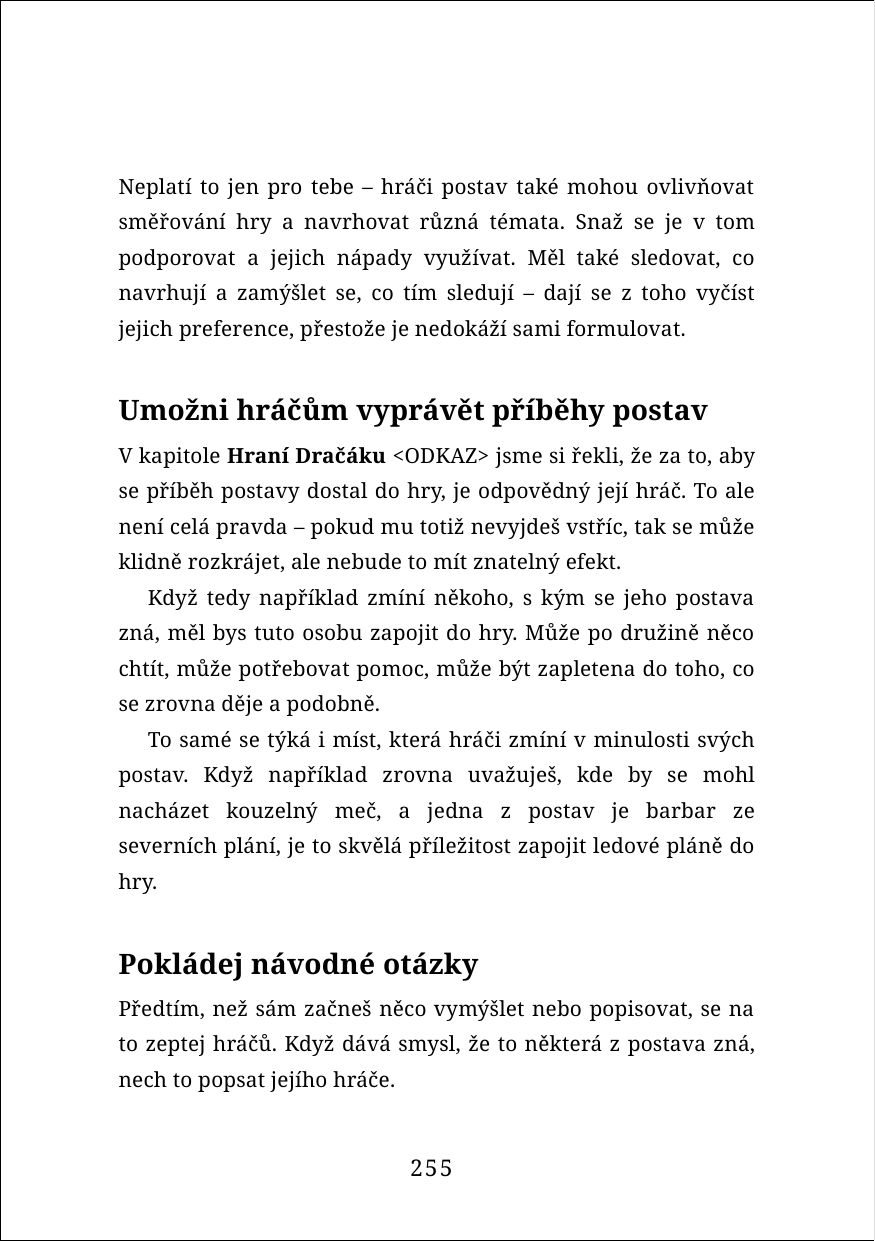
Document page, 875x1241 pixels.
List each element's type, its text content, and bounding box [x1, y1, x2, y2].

text Neplatí to jen pro tebe – hráči postav také mohou ovlivňovat směřování hry a navrhovat různá témata. Snaž se je v tom podporovat a jejich nápady využívat. Měl také sledovat, co navrhují a zamýšlet se, co tím sledují – dají se z toho vyčíst jejich preference, přestože je nedokáží sami formulovat. [118, 172, 756, 342]
text V kapitole Hraní Dračáku <ODKAZ> jsme si řekli, že za to, aby se příběh postavy dostal do hry, je odpovědný její hráč. To ale není celá pravda – pokud mu totiž nevyjdeš vstříc, tak se může klidně rozkrájet, ale nebude to mít znatelný efekt. Když tedy například zmíní někoho, s kým se jeho postava zná, měl bys tuto osobu zapojit do hry. Může po družině něco chtít, může potřebovat pomoc, může být zapletena do toho, co se zrovna děje a podobně. To samé se týká i míst, která hráči zmíní v minulosti svých postav. Když například zrovna uvažuješ, kde by se mohl nacházet kouzelný meč, a jedna z postav je barbar ze severních plání, je to skvělá příležitost zapojit ledové pláně do hry. [118, 441, 756, 896]
subtitle Pokládej návodné otázky [118, 944, 756, 982]
text Předtím, než sám začneš něco vymýšlet nebo popisovat, se na to zeptej hráčů. Když dává smysl, že to některá z postava zná, nech to popsat jejího hráče. [118, 994, 756, 1093]
subtitle Umožni hráčům vyprávět příběhy postav [118, 391, 756, 429]
